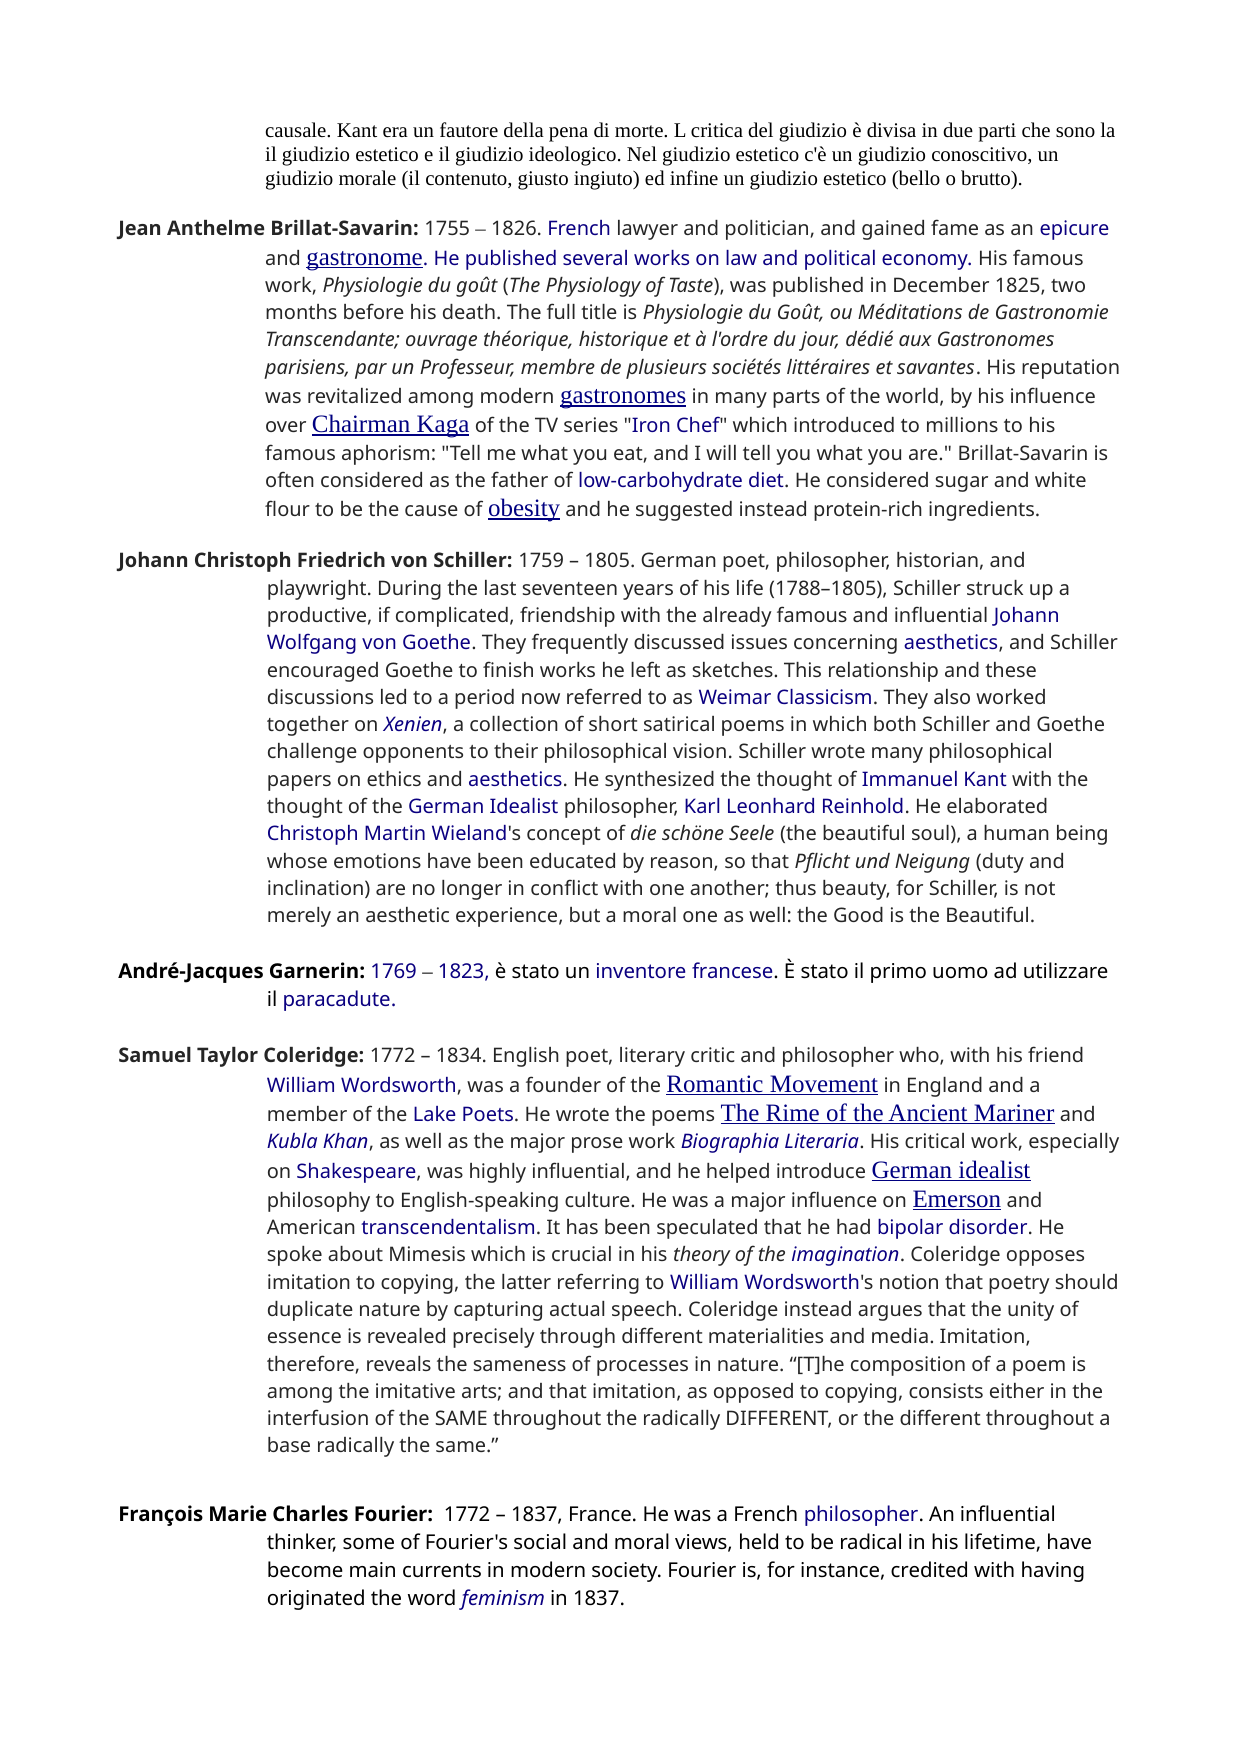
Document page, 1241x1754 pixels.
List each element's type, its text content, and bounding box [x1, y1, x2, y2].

text Samuel Taylor Coleridge: 1772 – 1834. English poet, literary critic and philosopher who, with his friend William Wordsworth, was a founder of the Romantic Movement in England and a member of the Lake Poets. He wrote the poems The Rime of the Ancient Mariner and Kubla Khan, as well as the major prose work Biographia Literaria. His critical work, especially on Shakespeare, was highly influential, and he helped introduce German idealist philosophy to English-speaking culture. He was a major influence on Emerson and American transcendentalism. It has been speculated that he had bipolar disorder. He spoke about Mimesis which is crucial in his theory of the imagination. Coleridge opposes imitation to copying, the latter referring to William Wordsworth's notion that poetry should duplicate nature by capturing actual speech. Coleridge instead argues that the unity of essence is revealed precisely through different materialities and media. Imitation, therefore, reveals the sameness of processes in nature. “[T]he composition of a poem is among the imitative arts; and that imitation, as opposed to copying, consists either in the interfusion of the SAME throughout the radically DIFFERENT, or the different throughout a base radically the same.” [118, 1042, 1122, 1459]
text Johann Christoph Friedrich von Schiller: 1759 – 1805. German poet, philosopher, historian, and playwright. During the last seventeen years of his life (1788–1805), Schiller struck up a productive, if complicated, friendship with the already famous and influential Johann Wolfgang von Goethe. They frequently discussed issues concerning aesthetics, and Schiller encouraged Goethe to finish works he left as sketches. This relationship and these discussions led to a period now referred to as Weimar Classicism. They also worked together on Xenien, a collection of short satirical poems in which both Schiller and Goethe challenge opponents to their philosophical vision. Schiller wrote many philosophical papers on ethics and aesthetics. He synthesized the thought of Immanuel Kant with the thought of the German Idealist philosopher, Karl Leonhard Reinhold. He elaborated Christoph Martin Wieland's concept of die schöne Seele (the beautiful soul), a human being whose emotions have been educated by reason, so that Pflicht und Neigung (duty and inclination) are no longer in conflict with one another; thus beauty, for Schiller, is not merely an aesthetic experience, but a moral one as well: the Good is the Beautiful. [118, 547, 1122, 929]
text Jean Anthelme Brillat-Savarin: 1755 – 1826. French lawyer and politician, and gained fame as an epicure and gastronome. He published several works on law and political economy. His famous work, Physiologie du goût (The Physiology of Taste), was published in December 1825, two months before his death. The full title is Physiologie du Goût, ou Méditations de Gastronomie Transcendante; ouvrage théorique, historique et à l'ordre du jour, dédié aux Gastronomes parisiens, par un Professeur, membre de plusieurs sociétés littéraires et savantes. His reputation was revitalized among modern gastronomes in many parts of the world, by his influence over Chairman Kaga of the TV series "Iron Chef" which introduced to millions to his famous aphorism: "Tell me what you eat, and I will tell you what you are." Brillat-Savarin is often considered as the father of low-carbohydrate diet. He considered sugar and white flour to be the cause of obesity and he suggested instead protein-rich ingredients. [118, 214, 1122, 522]
text causale. Kant era un fautore della pena di morte. L critica del giudizio è divisa in due parti che sono la il giudizio estetico e il giudizio ideologico. Nel giudizio estetico c'è un giudizio conoscitivo, un giudizio morale (il contenuto, giusto ingiuto) ed infine un giudizio estetico (bello o brutto). [118, 118, 1122, 190]
text André-Jacques Garnerin: 1769 – 1823, è stato un inventore francese. È stato il primo uomo ad utilizzare il paracadute. [118, 956, 1122, 1013]
text François Marie Charles Fourier: 1772 – 1837, France. He was a French philosopher. An influential thinker, some of Fourier's social and moral views, held to be radical in his lifetime, have become main currents in modern society. Fourier is, for instance, credited with having originated the word feminism in 1837. [118, 1500, 1122, 1611]
